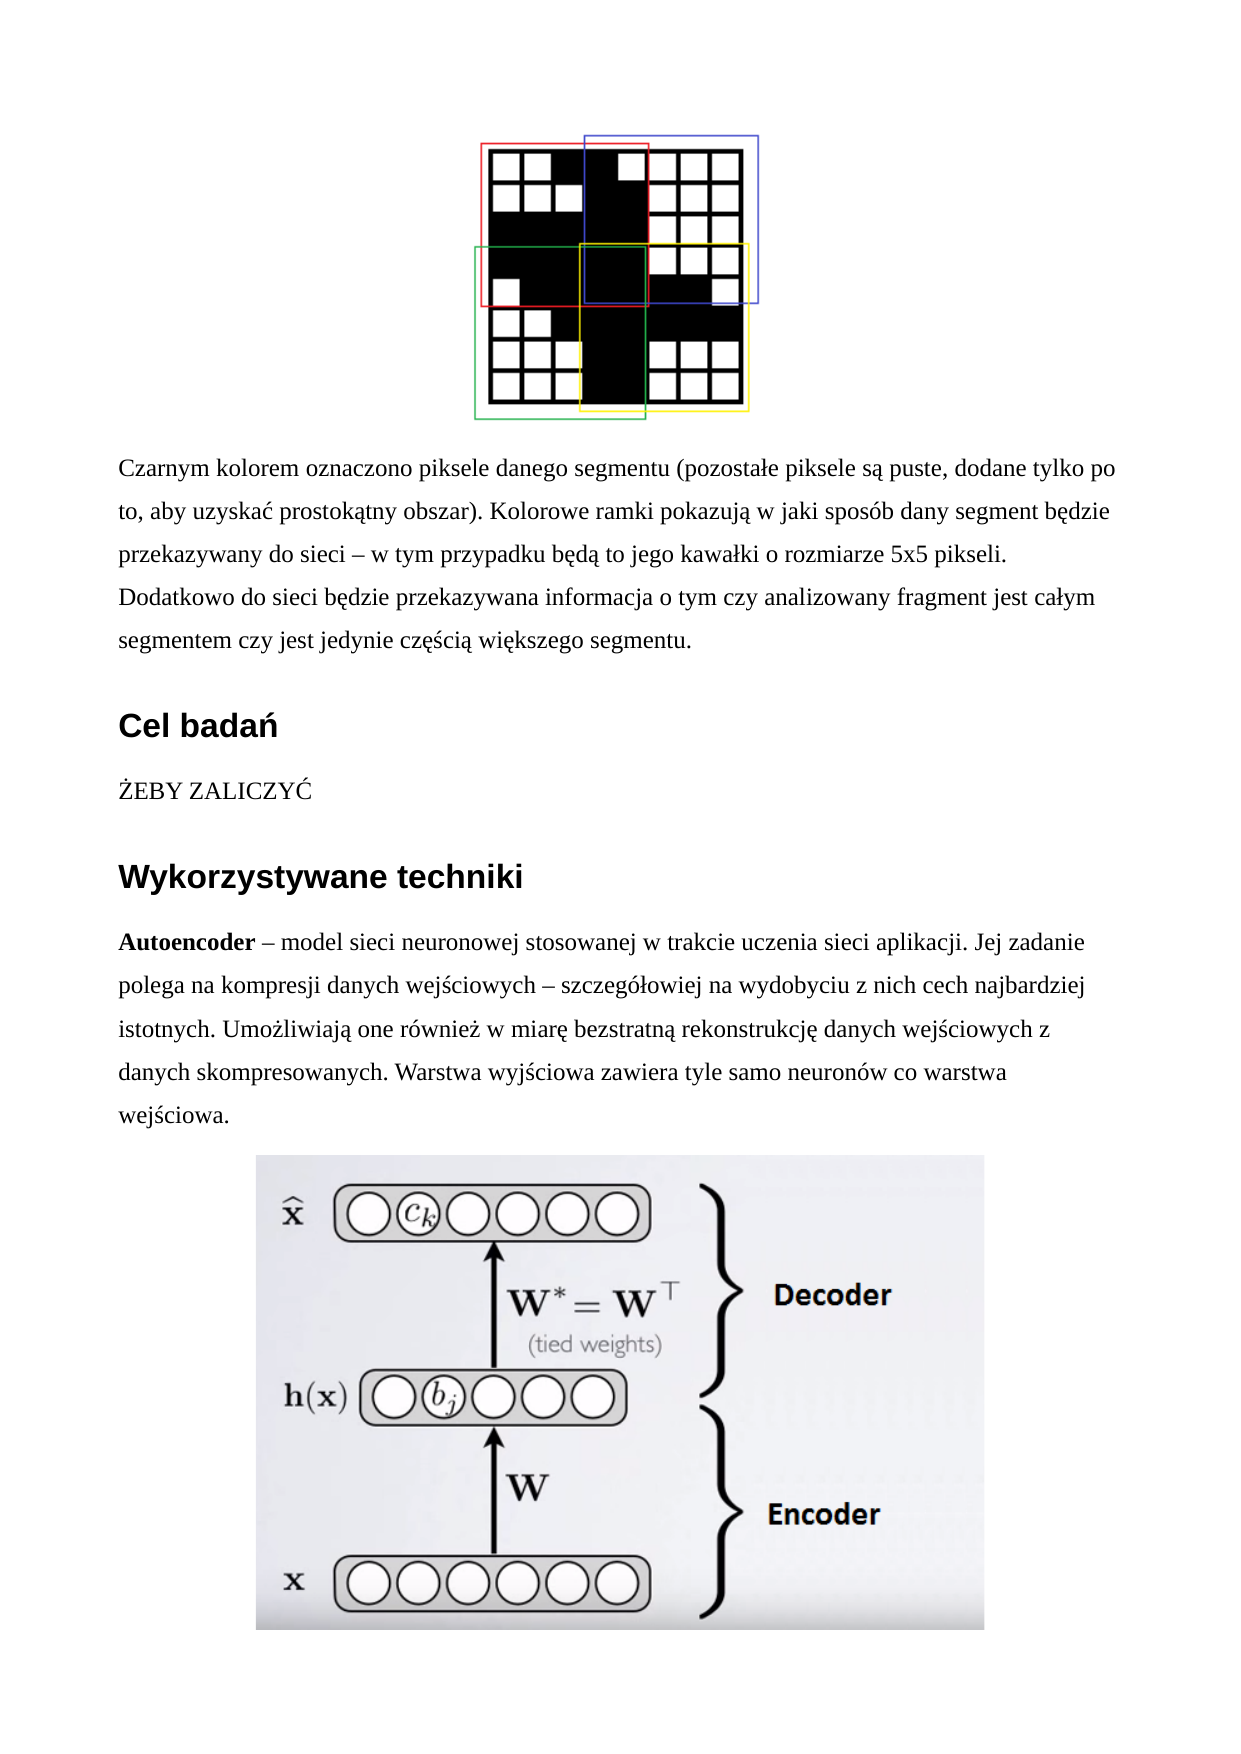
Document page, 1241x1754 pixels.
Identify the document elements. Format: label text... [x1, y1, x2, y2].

picture [255, 1155, 985, 1630]
text Czarnym kolorem oznaczono piksele danego segmentu (pozostałe piksele są puste, dodane tylko po to, aby uzyskać prostokątny obszar). Kolorowe ramki pokazują w jaki sposób dany segment będzie przekazywany do sieci – w tym przypadku będą to jego kawałki o rozmiarze 5x5 pikseli. Dodatkowo do sieci będzie przekazywana informacja o tym czy analizowany fragment jest całym segmentem czy jest jedynie częścią większego segmentu. [118, 439, 1122, 654]
text ŻEBY ZALICZYĆ [118, 776, 1122, 805]
text Autoencoder – model sieci neuronowej stosowanej w trakcie uczenia sieci aplikacji. Jej zadanie polega na kompresji danych wejściowych – szczegółowiej na wydobyciu z nich cech najbardziej istotnych. Umożliwiają one również w miarę bezstratną rekonstrukcję danych wejściowych z danych skompresowanych. Warstwa wyjściowa zawiera tyle samo neuronów co warstwa wejściowa. [118, 927, 1122, 1129]
subtitle Wykorzystywane techniki [118, 857, 1122, 896]
subtitle Cel badań [118, 706, 1122, 744]
picture [462, 118, 778, 439]
